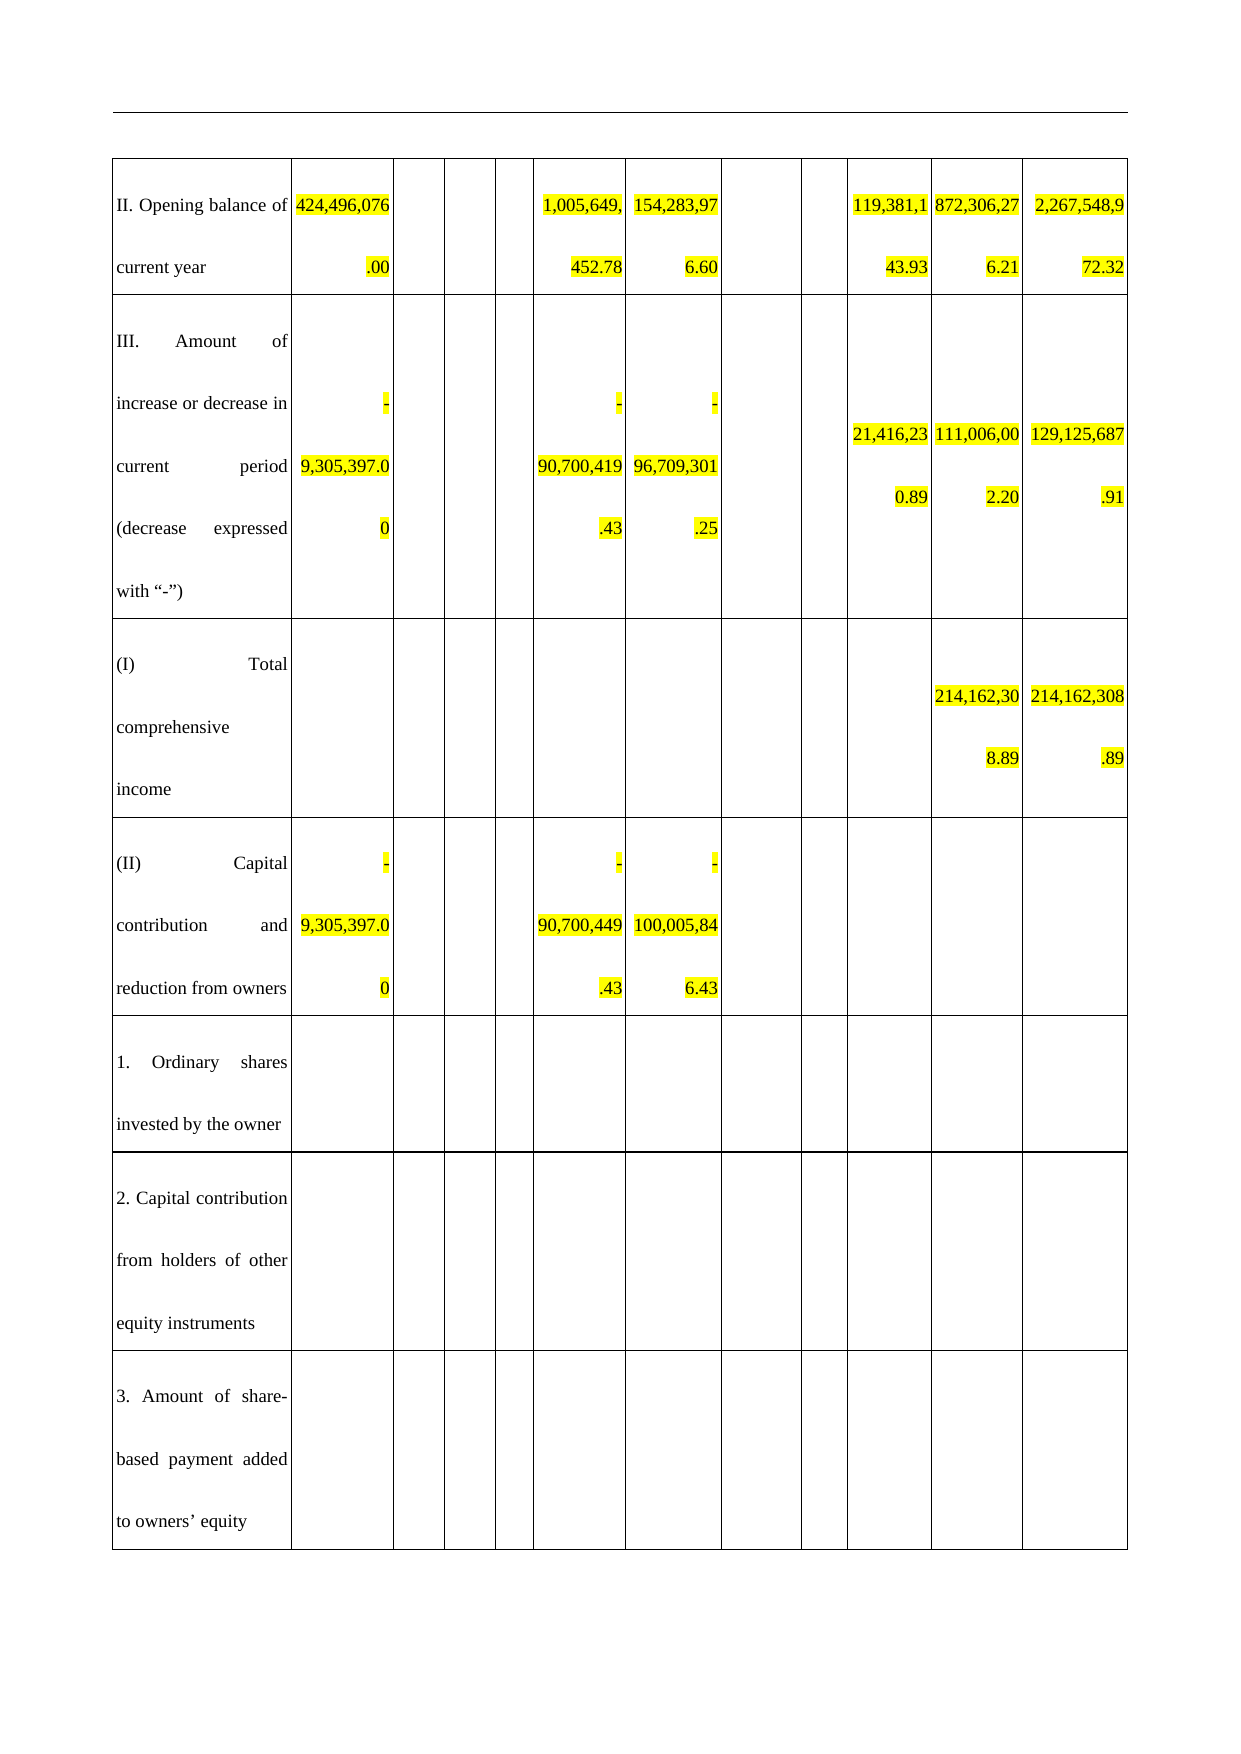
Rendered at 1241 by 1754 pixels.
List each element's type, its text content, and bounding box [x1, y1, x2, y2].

table_cell [1023, 818, 1127, 1015]
table_cell [722, 1351, 801, 1549]
table_cell [394, 619, 444, 817]
table_cell -90,700,419.43 [534, 295, 625, 618]
table_cell [802, 1351, 847, 1549]
table_cell [626, 1016, 721, 1151]
table_cell [534, 1016, 625, 1151]
table_cell [445, 295, 495, 618]
table_cell [932, 1351, 1022, 1549]
table_cell [722, 1016, 801, 1151]
table_cell -90,700,449.43 [534, 818, 625, 1015]
table_cell [394, 1153, 444, 1350]
table_cell 129,125,687.91 [1023, 295, 1127, 618]
table_cell (I) Total comprehensive income [113, 619, 291, 817]
table_cell [722, 1153, 801, 1350]
table_cell [394, 159, 444, 294]
table_cell [534, 1153, 625, 1350]
table_cell [496, 295, 533, 618]
table_cell [848, 619, 931, 817]
table_cell 1. Ordinary shares invested by the owner [113, 1016, 291, 1151]
table_cell II. Opening balance of current year [113, 159, 291, 294]
table_cell 21,416,230.89 [848, 295, 931, 618]
table_cell 424,496,076.00 [292, 159, 393, 294]
table_cell [802, 159, 847, 294]
table_cell 872,306,276.21 [932, 159, 1022, 294]
table_cell [292, 619, 393, 817]
table_cell [496, 1351, 533, 1549]
table_cell [626, 619, 721, 817]
table_cell [1023, 1016, 1127, 1151]
table_cell 1,005,649,452.78 [534, 159, 625, 294]
table_cell [848, 1016, 931, 1151]
table_cell [802, 818, 847, 1015]
table_cell 119,381,143.93 [848, 159, 931, 294]
table_cell [394, 1016, 444, 1151]
table_cell [445, 619, 495, 817]
table_cell (II) Capital contribution and reduction from owners [113, 818, 291, 1015]
table_cell [496, 159, 533, 294]
table_cell [496, 619, 533, 817]
table_cell 3. Amount of share-based payment added to owners’ equity [113, 1351, 291, 1549]
table_cell [848, 1351, 931, 1549]
table_cell [445, 1351, 495, 1549]
table_cell [722, 619, 801, 817]
table_cell III. Amount of increase or decrease in current period (decrease expressed with “-”) [113, 295, 291, 618]
table_cell [394, 1351, 444, 1549]
table_cell [802, 1016, 847, 1151]
table_cell [932, 818, 1022, 1015]
table_cell [534, 1351, 625, 1549]
table_cell -9,305,397.00 [292, 818, 393, 1015]
table_cell [496, 818, 533, 1015]
table_cell [802, 295, 847, 618]
table_cell [445, 159, 495, 294]
table_cell [802, 619, 847, 817]
table_cell [394, 295, 444, 618]
table_cell [292, 1351, 393, 1549]
table_cell [802, 1153, 847, 1350]
table_cell [848, 818, 931, 1015]
table_cell [394, 818, 444, 1015]
table_cell 2. Capital contribution from holders of other equity instruments [113, 1153, 291, 1350]
table_cell 111,006,002.20 [932, 295, 1022, 618]
table_cell [1023, 1153, 1127, 1350]
table_cell [626, 1351, 721, 1549]
table_cell [496, 1016, 533, 1151]
table_cell [445, 1153, 495, 1350]
table_cell [292, 1016, 393, 1151]
table_cell [534, 619, 625, 817]
table_cell 214,162,308.89 [932, 619, 1022, 817]
table_cell [626, 1153, 721, 1350]
table_cell [292, 1153, 393, 1350]
table_cell 154,283,976.60 [626, 159, 721, 294]
table_cell [932, 1016, 1022, 1151]
table_cell [1023, 1351, 1127, 1549]
table_cell 2,267,548,972.32 [1023, 159, 1127, 294]
table_cell [932, 1153, 1022, 1350]
table_cell [445, 1016, 495, 1151]
table_cell [496, 1153, 533, 1350]
table_cell 214,162,308.89 [1023, 619, 1127, 817]
table_cell [722, 295, 801, 618]
table_cell [722, 159, 801, 294]
table_cell -9,305,397.00 [292, 295, 393, 618]
table_cell [445, 818, 495, 1015]
table_cell [848, 1153, 931, 1350]
table_cell -96,709,301.25 [626, 295, 721, 618]
table_cell -100,005,846.43 [626, 818, 721, 1015]
table_cell [722, 818, 801, 1015]
